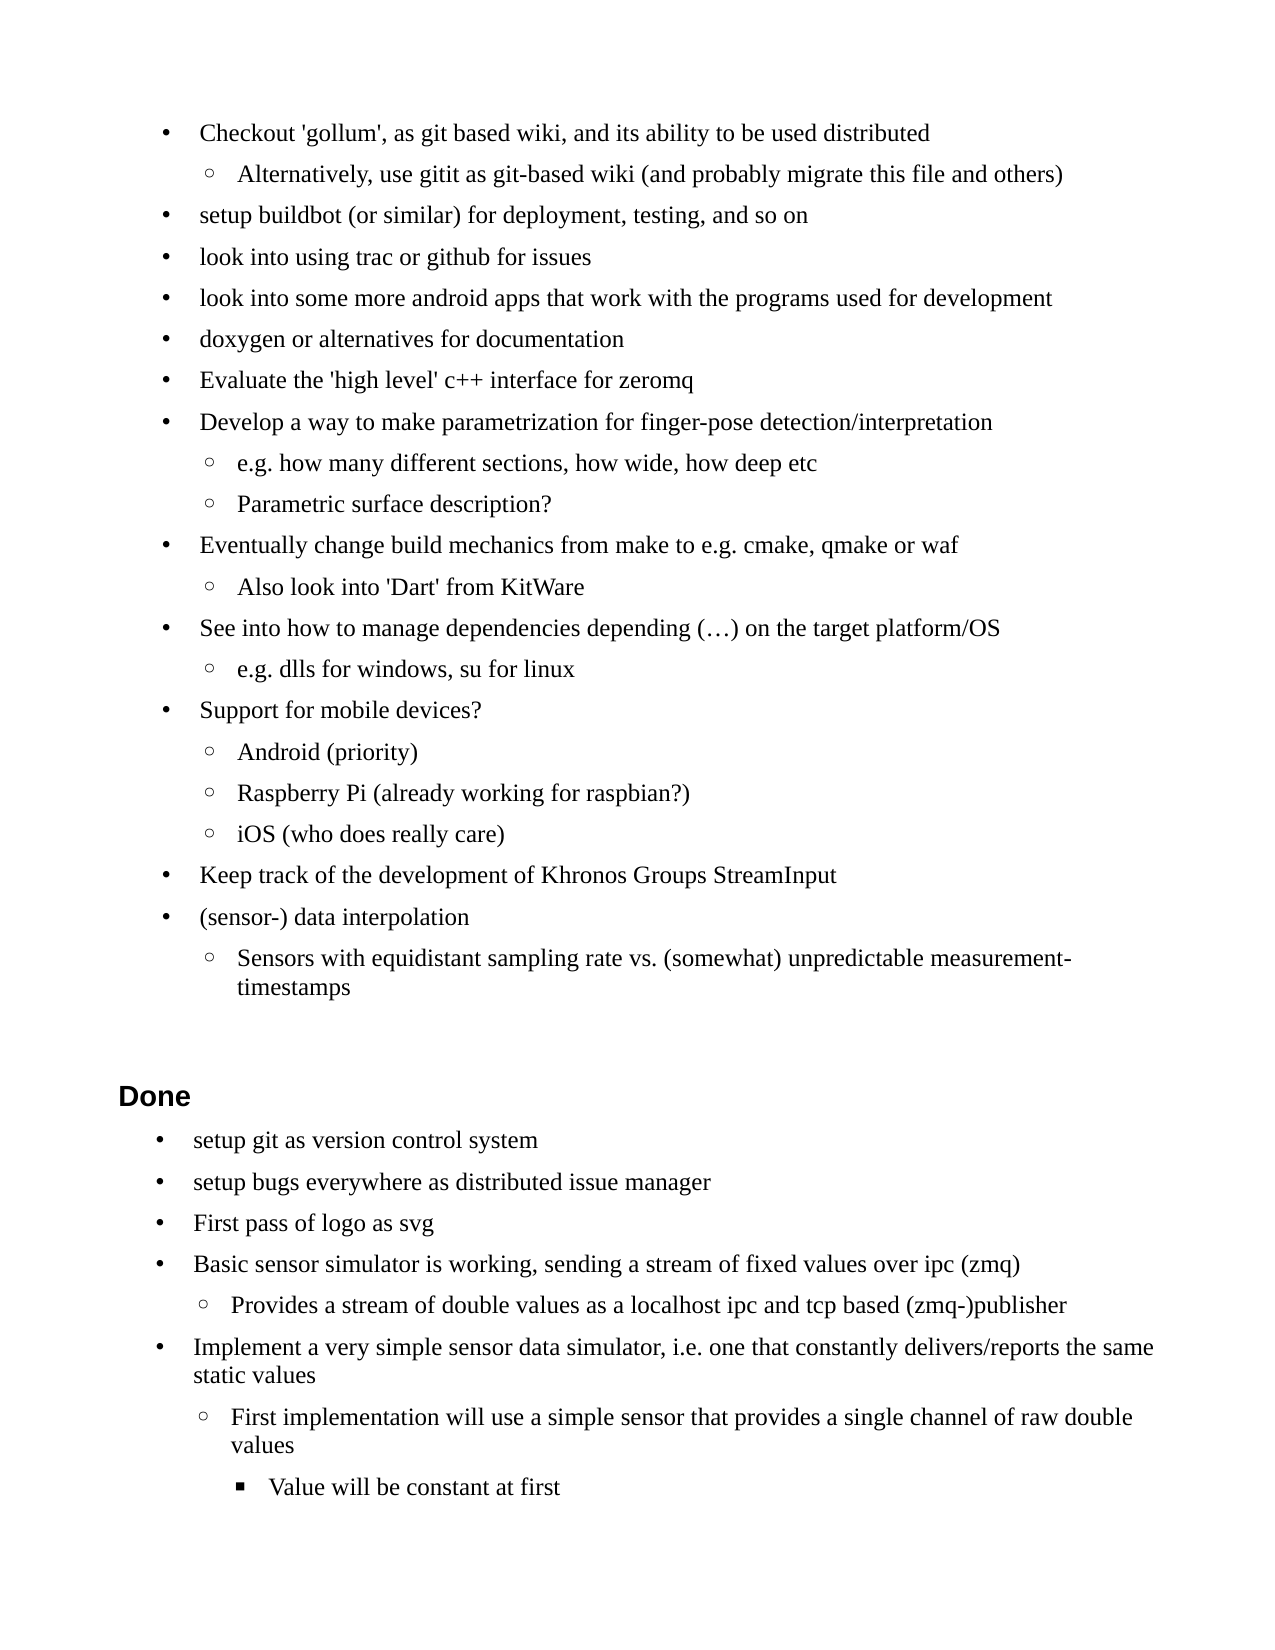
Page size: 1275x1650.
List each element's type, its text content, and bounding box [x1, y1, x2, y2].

subtitle Basic sensor simulator is working, sending a stream of fixed values over ipc (zmq) [156, 1249, 1157, 1278]
subtitle Implement a very simple sensor data simulator, i.e. one that constantly delivers/reports the same static values [156, 1332, 1157, 1389]
subtitle doxygen or alternatives for documentation [162, 324, 1157, 353]
subtitle First pass of logo as svg [156, 1208, 1157, 1237]
subtitle Support for mobile devices? [162, 696, 1157, 724]
subtitle Keep track of the development of Khronos Groups StreamInput [162, 861, 1157, 889]
subtitle Develop a way to make parametrization for finger-pose detection/interpretation [162, 407, 1157, 436]
subtitle Value will be constant at first [231, 1472, 1157, 1500]
subtitle Checkout 'gollum', as git based wiki, and its ability to be used distributed [162, 118, 1157, 147]
subtitle Parametric surface description? [199, 489, 1157, 518]
subtitle look into using trac or github for issues [162, 242, 1157, 271]
subtitle Evaluate the 'high level' c++ interface for zeromq [162, 366, 1157, 394]
subtitle Raspberry Pi (already working for raspbian?) [199, 778, 1157, 807]
subtitle Alternatively, use gitit as git-based wiki (and probably migrate this file and others) [199, 159, 1157, 188]
subtitle See into how to manage dependencies depending (…) on the target platform/OS [162, 613, 1157, 642]
subtitle Provides a stream of double values as a localhost ipc and tcp based (zmq-)publisher [193, 1290, 1157, 1319]
subtitle e.g. dlls for windows, su for linux [199, 654, 1157, 683]
subtitle First implementation will use a simple sensor that provides a single channel of raw double values [193, 1402, 1157, 1459]
subtitle (sensor-) data interpolation [162, 902, 1157, 931]
subtitle Eventually change build mechanics from make to e.g. cmake, qmake or waf [162, 531, 1157, 559]
subtitle Sensors with equidistant sampling rate vs. (somewhat) unpredictable measurement- timestamps [199, 943, 1157, 1001]
subtitle iOS (who does really care) [199, 819, 1157, 848]
subtitle look into some more android apps that work with the programs used for development [162, 283, 1157, 312]
subtitle e.g. how many different sections, how wide, how deep etc [199, 448, 1157, 477]
subtitle setup buildbot (or similar) for deployment, testing, and so on [162, 201, 1157, 229]
subtitle Android (priority) [199, 737, 1157, 766]
subtitle setup bugs everywhere as distributed issue manager [156, 1167, 1157, 1195]
subtitle Done [118, 1079, 1157, 1113]
subtitle setup git as version control system [156, 1125, 1157, 1154]
subtitle Also look into 'Dart' from KitWare [199, 572, 1157, 601]
